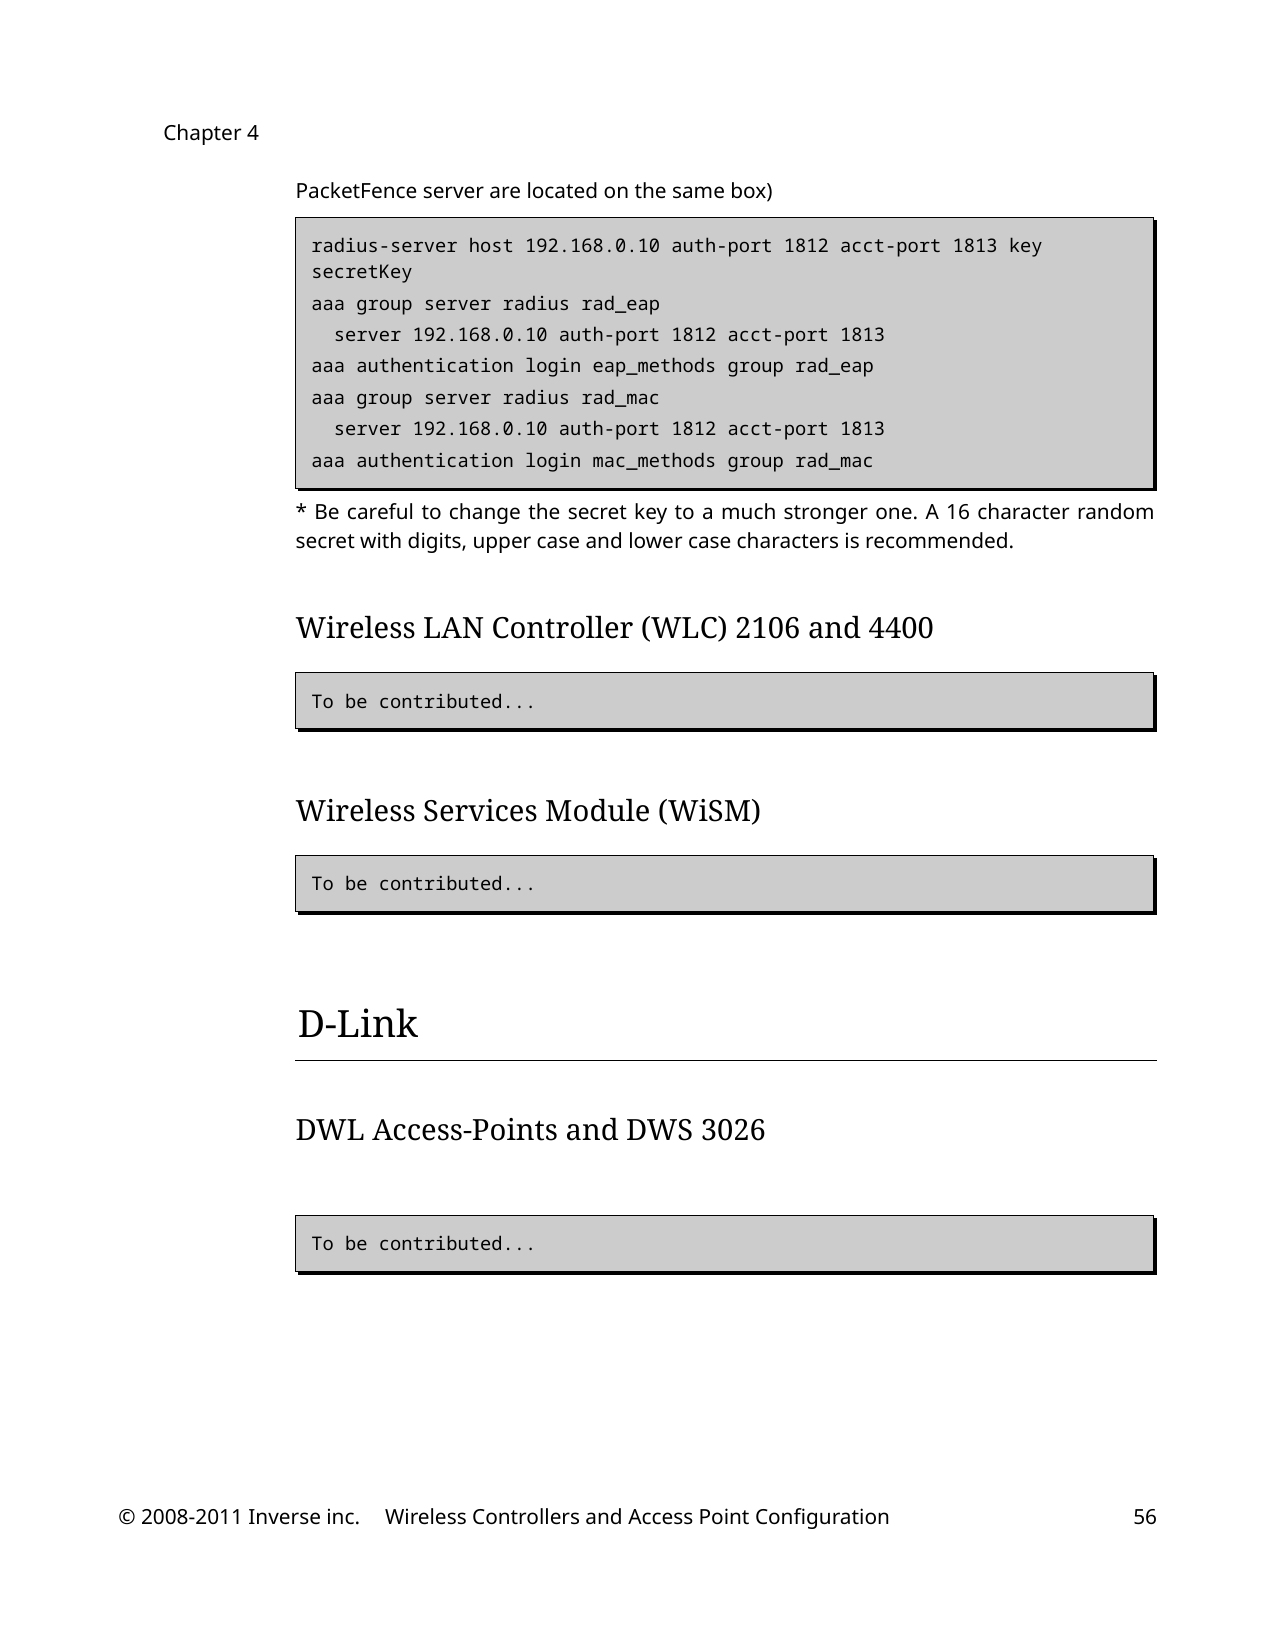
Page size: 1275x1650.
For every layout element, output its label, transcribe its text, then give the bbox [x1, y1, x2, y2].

subtitle D-Link [295, 998, 1157, 1060]
subtitle Wireless LAN Controller (WLC) 2106 and 4400 [295, 608, 1157, 647]
text aaa authentication login eap_methods group rad_eap [296, 337, 1153, 368]
text To be contributed... [296, 673, 1153, 728]
text To be contributed... [296, 1216, 1153, 1271]
subtitle DWL Access-Points and DWS 3026 [295, 1109, 1157, 1149]
text To be contributed... [296, 856, 1153, 911]
text PacketFence server are located on the same box) [295, 176, 1157, 204]
text server 192.168.0.10 auth-port 1812 acct-port 1813 [296, 400, 1153, 431]
text radius-server host 192.168.0.10 auth-port 1812 acct-port 1813 key secretKey [296, 218, 1153, 274]
subtitle Wireless Services Module (WiSM) [295, 790, 1157, 830]
text server 192.168.0.10 auth-port 1812 acct-port 1813 [296, 305, 1153, 337]
text aaa group server radius rad_eap [296, 274, 1153, 305]
text aaa group server radius rad_mac [296, 368, 1153, 400]
text * Be careful to change the secret key to a much stronger one. A 16 character random secret with digits, upper case and lower case characters is recommended. [295, 497, 1157, 554]
text aaa authentication login mac_methods group rad_mac [296, 431, 1153, 488]
